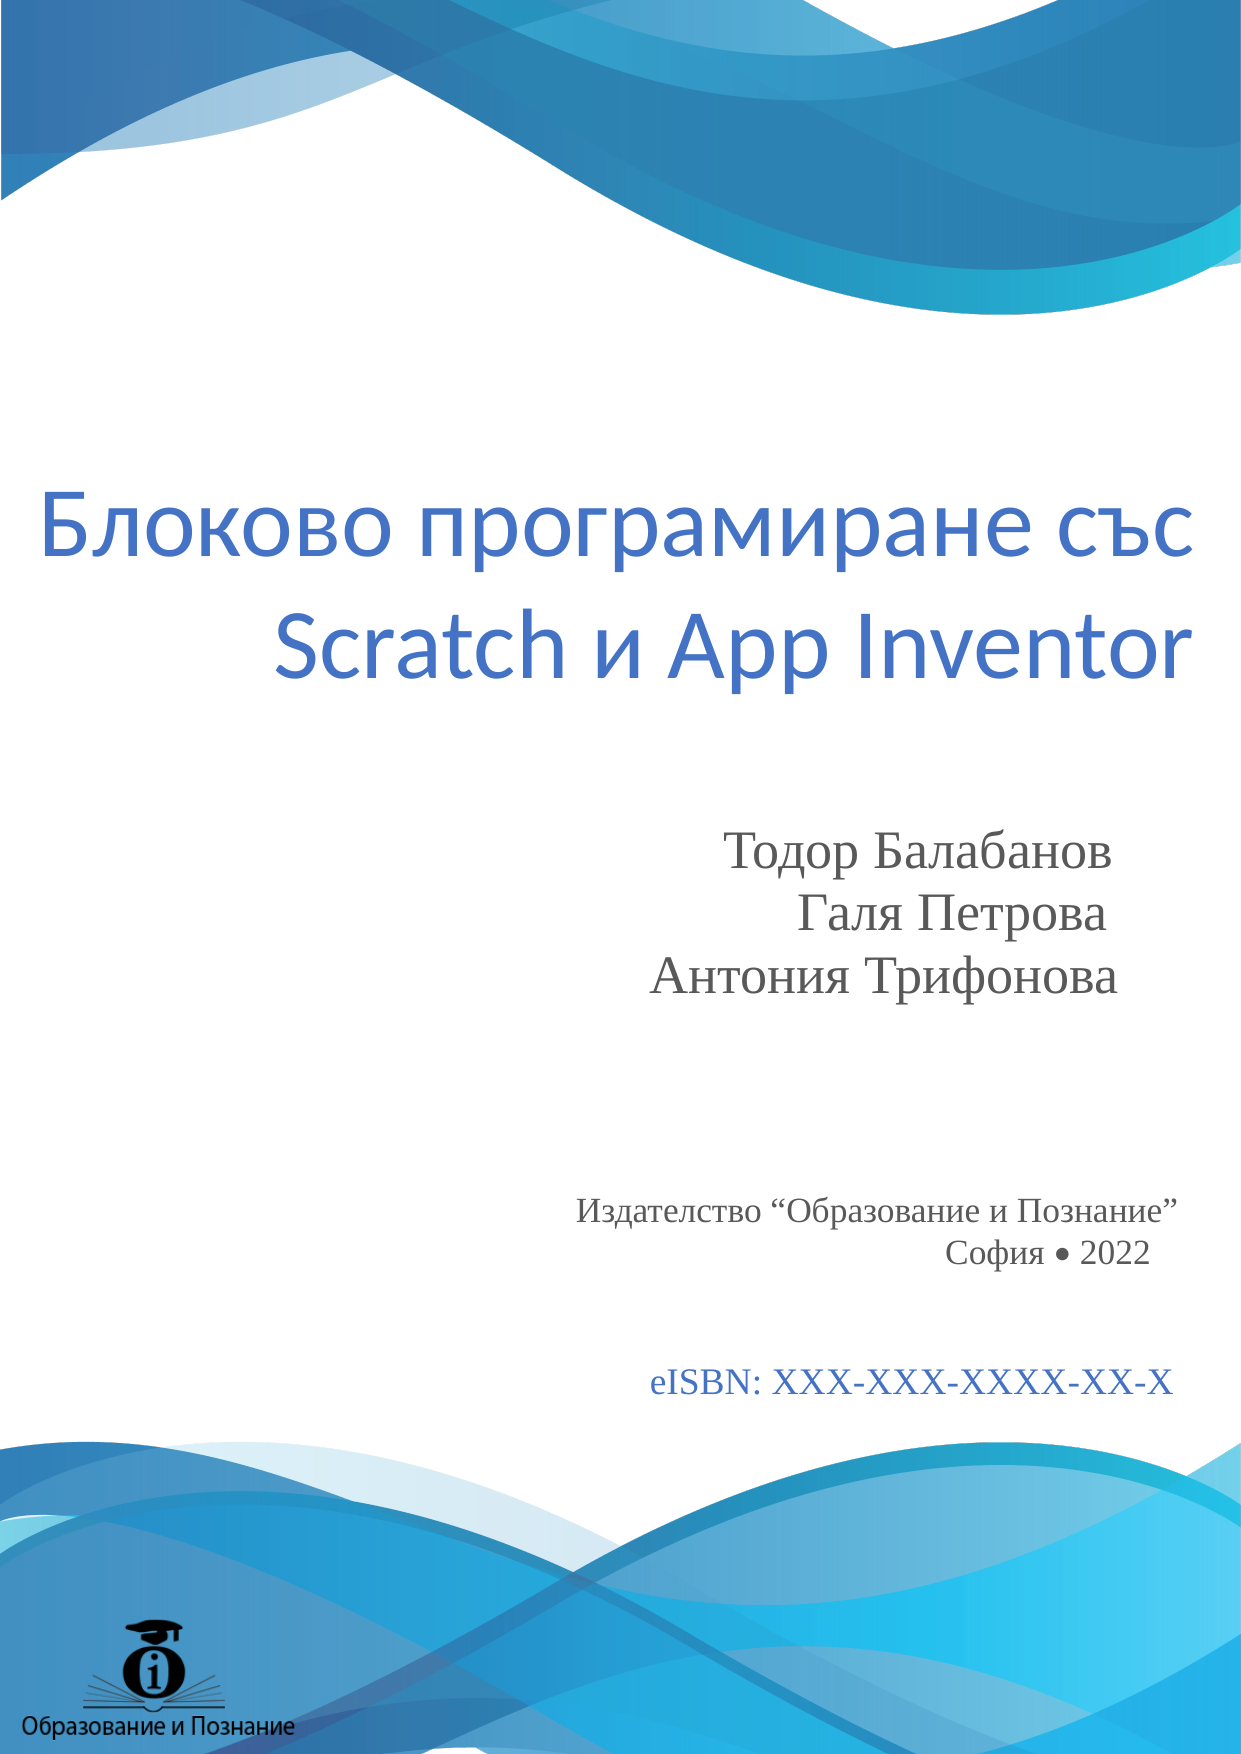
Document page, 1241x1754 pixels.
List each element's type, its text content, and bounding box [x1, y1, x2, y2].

text Издателство “Образование и Познание” [0, 1189, 1240, 1230]
text Блоково програмиране със [0, 459, 1240, 581]
text Scratch и App Inventor [0, 581, 1240, 703]
text София • 2022 [0, 1230, 1240, 1273]
text Тодор Балабанов [0, 818, 1240, 880]
text Галя Петрова [0, 880, 1240, 943]
picture [0, 1613, 307, 1754]
text еISBN: XXX-XXX-XXXX-XX-X [0, 1360, 1240, 1403]
text Антония Трифонова [0, 943, 1240, 1005]
